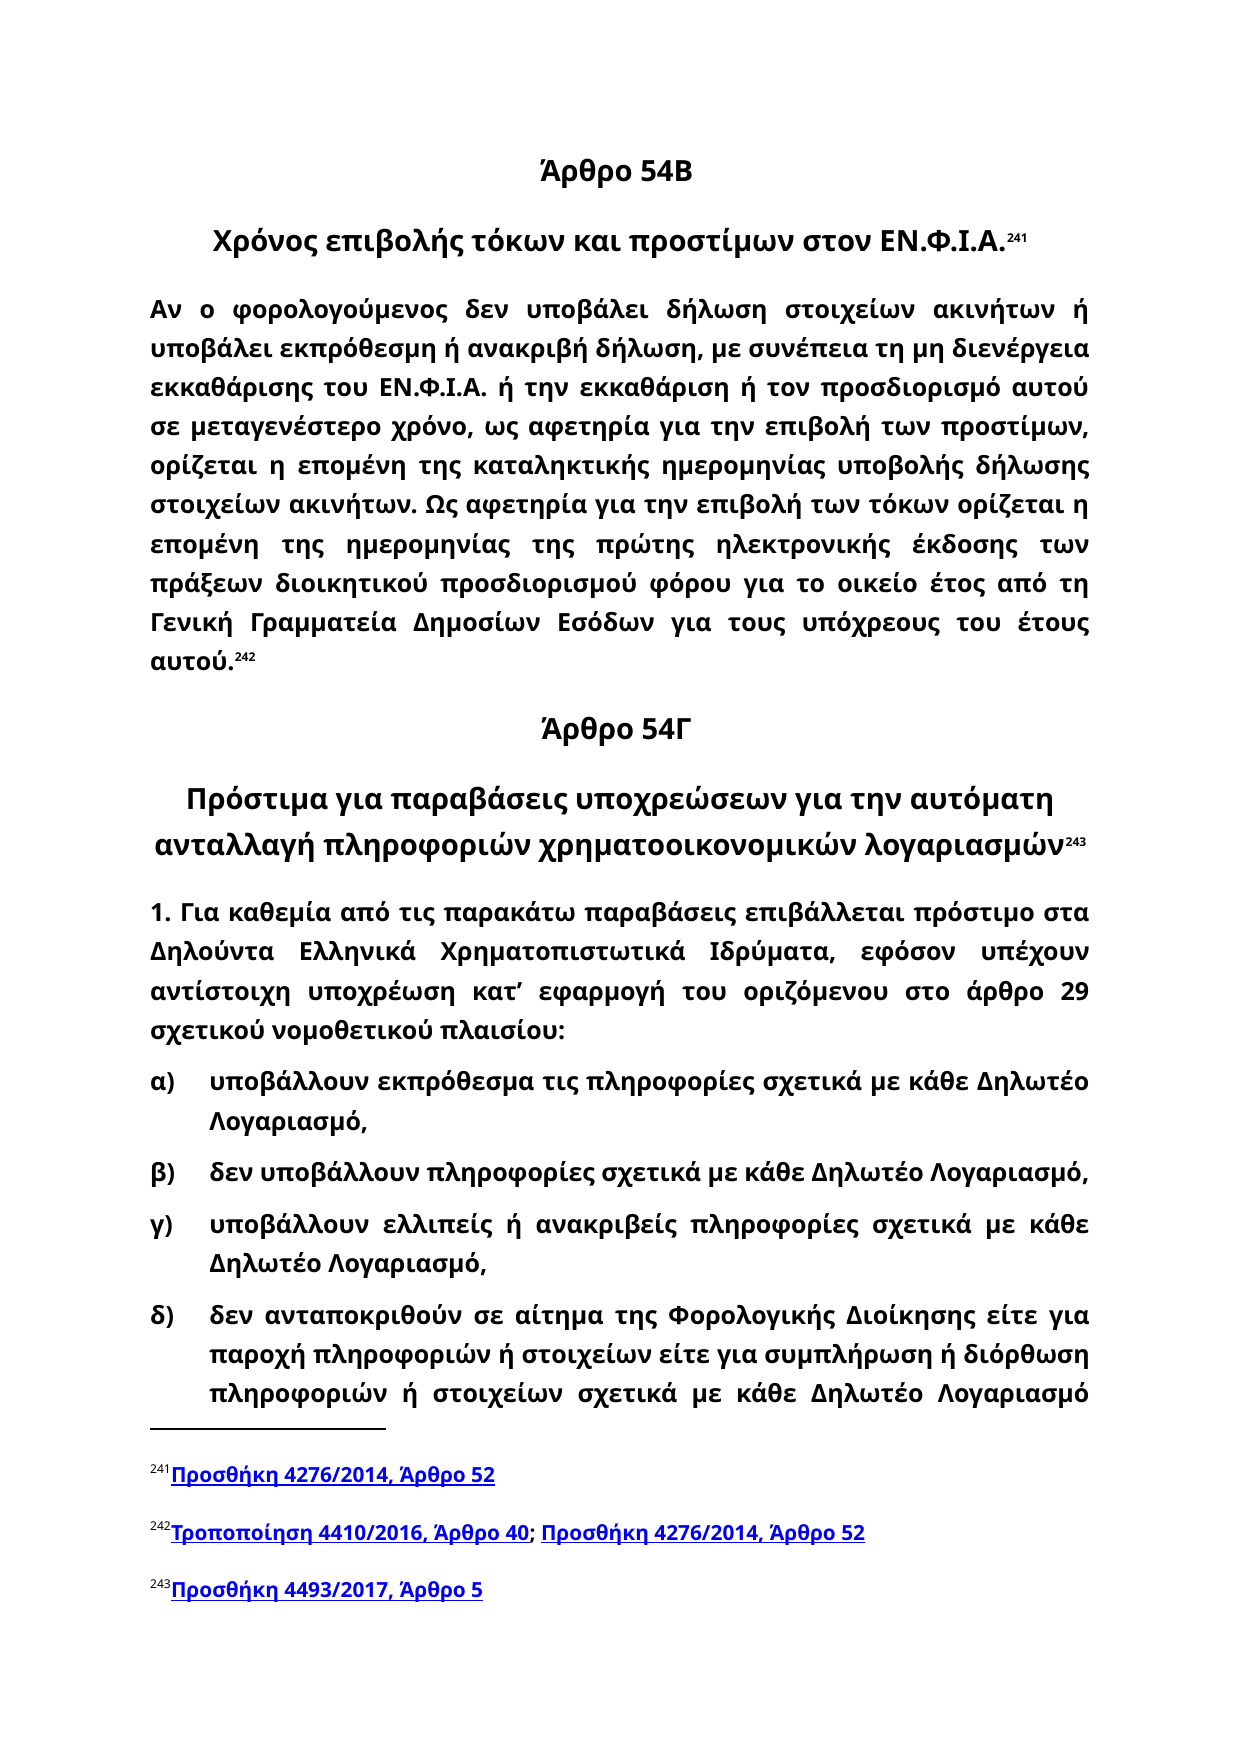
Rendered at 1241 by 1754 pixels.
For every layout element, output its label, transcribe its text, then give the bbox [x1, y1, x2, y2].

list γ) υποβάλλουν ελλιπείς ή ανακριβείς πληροφορίες σχετικά με κάθε Δηλωτέο Λογαριασμό, [150, 1206, 1090, 1280]
list δ) δεν ανταποκριθούν σε αίτημα της Φορολογικής Διοίκησης είτε για παροχή πληροφοριών ή στοιχείων είτε για συμπλήρωση ή διόρθωση πληροφοριών ή στοιχείων σχετικά με κάθε Δηλωτέο Λογαριασμό [150, 1297, 1090, 1410]
text Τροποποίηση 4410/2016, Άρθρο 40; Προσθήκη 4276/2014, Άρθρο 52 [150, 1518, 1090, 1546]
text Προσθήκη 4493/2017, Άρθρο 5 [150, 1576, 1090, 1604]
subtitle Χρόνος επιβολής τόκων και προστίμων στον ΕΝ.Φ.Ι.Α. [150, 221, 1090, 260]
list α) υποβάλλουν εκπρόθεσμα τις πληροφορίες σχετικά με κάθε Δηλωτέο Λογαριασμό, [150, 1064, 1090, 1137]
subtitle Πρόστιμα για παραβάσεις υποχρεώσεων για την αυτόματη ανταλλαγή πληροφοριών χρηματοοικονομικών λογαριασμών [150, 778, 1090, 864]
text Αν ο φορολογούμενος δεν υποβάλει δήλωση στοιχείων ακινήτων ή υποβάλει εκπρόθεσμη ή ανακριβή δήλωση, με συνέπεια τη μη διενέργεια εκκαθάρισης του ΕΝ.Φ.Ι.Α. ή την εκκαθάριση ή τον προσδιορισμό αυτού σε μεταγενέστερο χρόνο, ως αφετηρία για την επιβολή των προστίμων, ορίζεται η επομένη της καταληκτικής ημερομηνίας υποβολής δήλωσης στοιχείων ακινήτων. Ως αφετηρία για την επιβολή των τόκων ορίζεται η επομένη της ημερομηνίας της πρώτης ηλεκτρονικής έκδοσης των πράξεων διοικητικού προσδιορισμού φόρου για το οικείο έτος από τη Γενική Γραμματεία Δημοσίων Εσόδων για τους υπόχρεους του έτους αυτού. [150, 291, 1090, 678]
subtitle Άρθρο 54Γ [150, 708, 1090, 748]
list β) δεν υποβάλλουν πληροφορίες σχετικά με κάθε Δηλωτέο Λογαριασμό, [150, 1155, 1090, 1189]
subtitle Άρθρο 54B [150, 150, 1090, 190]
text 1. Για καθεμία από τις παρακάτω παραβάσεις επιβάλλεται πρόστιμο στα Δηλούντα Ελληνικά Χρηματοπιστωτικά Ιδρύματα, εφόσον υπέχουν αντίστοιχη υποχρέωση κατ’ εφαρμογή του οριζόμενου στο άρθρο 29 σχετικού νομοθετικού πλαισίου: [150, 895, 1090, 1046]
text Προσθήκη 4276/2014, Άρθρο 52 [150, 1460, 1090, 1489]
